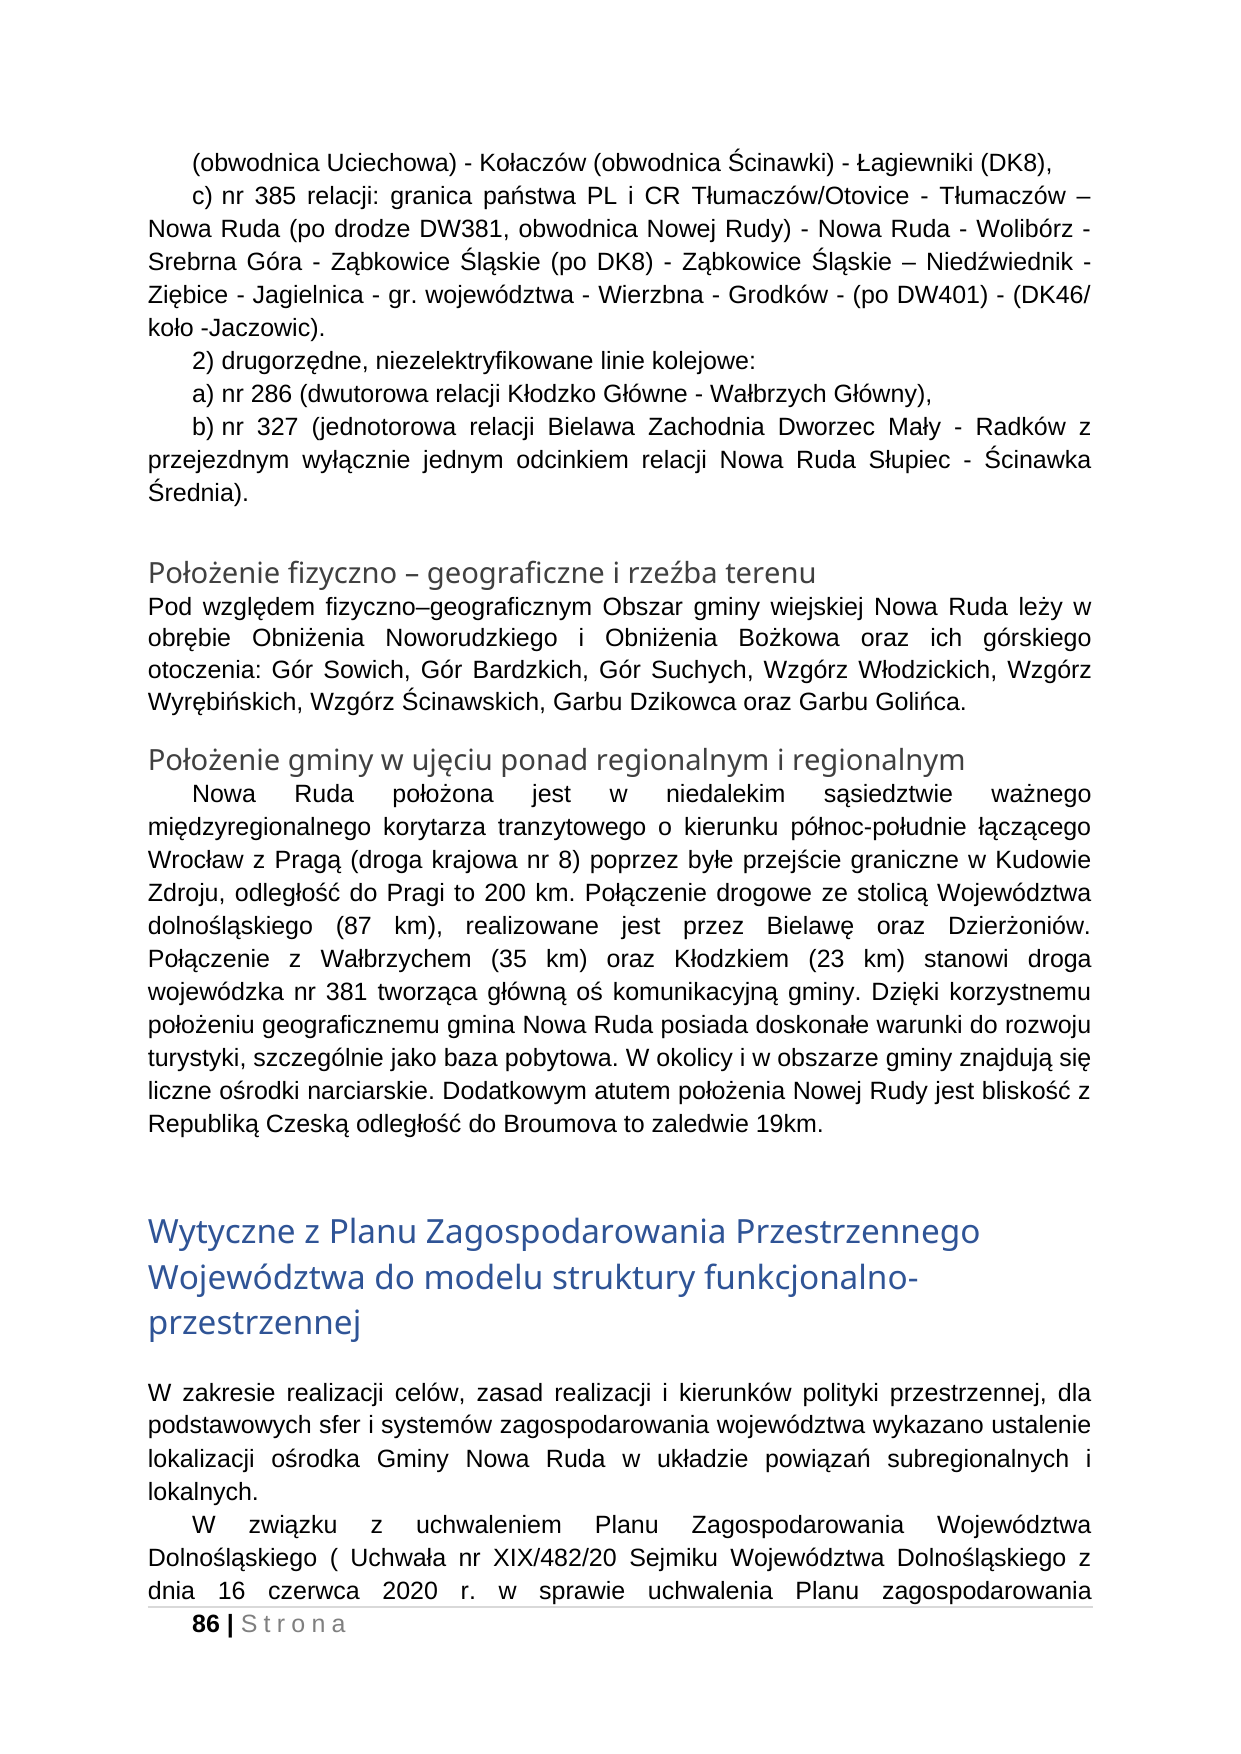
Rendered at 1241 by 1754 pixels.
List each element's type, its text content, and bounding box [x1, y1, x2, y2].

subtitle Położenie gminy w ujęciu ponad regionalnym i regionalnym [148, 739, 1093, 779]
text c) nr 385 relacji: granica państwa PL i CR Tłumaczów/Otovice - Tłumaczów – Nowa Ruda (po drodze DW381, obwodnica Nowej Rudy) - Nowa Ruda - Wolibórz - Srebrna Góra - Ząbkowice Śląskie (po DK8) - Ząbkowice Śląskie – Niedźwiednik -Ziębice - Jagielnica - gr. województwa - Wierzbna - Grodków - (po DW401) - (DK46/ koło -Jaczowic). [148, 181, 1093, 341]
text W związku z uchwaleniem Planu Zagospodarowania Województwa Dolnośląskiego ( Uchwała nr XIX/482/20 Sejmiku Województwa Dolnośląskiego z dnia 16 czerwca 2020 r. w sprawie uchwalenia Planu zagospodarowania [148, 1509, 1093, 1604]
subtitle Wytyczne z Planu Zagospodarowania Przestrzennego Województwa do modelu struktury funkcjonalno-przestrzennej [148, 1208, 1093, 1344]
text 2) drugorzędne, niezelektryfikowane linie kolejowe: [148, 346, 1093, 374]
text a) nr 286 (dwutorowa relacji Kłodzko Główne - Wałbrzych Główny), [148, 379, 1093, 407]
subtitle Położenie fizyczno – geograficzne i rzeźba terenu [148, 552, 1093, 592]
text b) nr 327 (jednotorowa relacji Bielawa Zachodnia Dworzec Mały - Radków z przejezdnym wyłącznie jednym odcinkiem relacji Nowa Ruda Słupiec - Ścinawka Średnia). [148, 412, 1093, 507]
text Nowa Ruda położona jest w niedalekim sąsiedztwie ważnego międzyregionalnego korytarza tranzytowego o kierunku północ-południe łączącego Wrocław z Pragą (droga krajowa nr 8) poprzez byłe przejście graniczne w Kudowie Zdroju, odległość do Pragi to 200 km. Połączenie drogowe ze stolicą Województwa dolnośląskiego (87 km), realizowane jest przez Bielawę oraz Dzierżoniów. Połączenie z Wałbrzychem (35 km) oraz Kłodzkiem (23 km) stanowi droga wojewódzka nr 381 tworząca główną oś komunikacyjną gminy. Dzięki korzystnemu położeniu geograficznemu gmina Nowa Ruda posiada doskonałe warunki do rozwoju turystyki, szczególnie jako baza pobytowa. W okolicy i w obszarze gminy znajdują się liczne ośrodki narciarskie. Dodatkowym atutem położenia Nowej Rudy jest bliskość z Republiką Czeską odległość do Broumova to zaledwie 19km. [148, 779, 1093, 1138]
text Pod względem fizyczno–geograficznym Obszar gminy wiejskiej Nowa Ruda leży w obrębie Obniżenia Noworudzkiego i Obniżenia Bożkowa oraz ich górskiego otoczenia: Gór Sowich, Gór Bardzkich, Gór Suchych, Wzgórz Włodzickich, Wzgórz Wyrębińskich, Wzgórz Ścinawskich, Garbu Dzikowca oraz Garbu Golińca. [148, 592, 1093, 715]
text (obwodnica Uciechowa) - Kołaczów (obwodnica Ścinawki) - Łagiewniki (DK8), [148, 148, 1093, 176]
list W zakresie realizacji celów, zasad realizacji i kierunków polityki przestrzennej, dla podstawowych sfer i systemów zagospodarowania województwa wykazano ustalenie lokalizacji ośrodka Gminy Nowa Ruda w układzie powiązań subregionalnych i lokalnych. [148, 1377, 1093, 1505]
